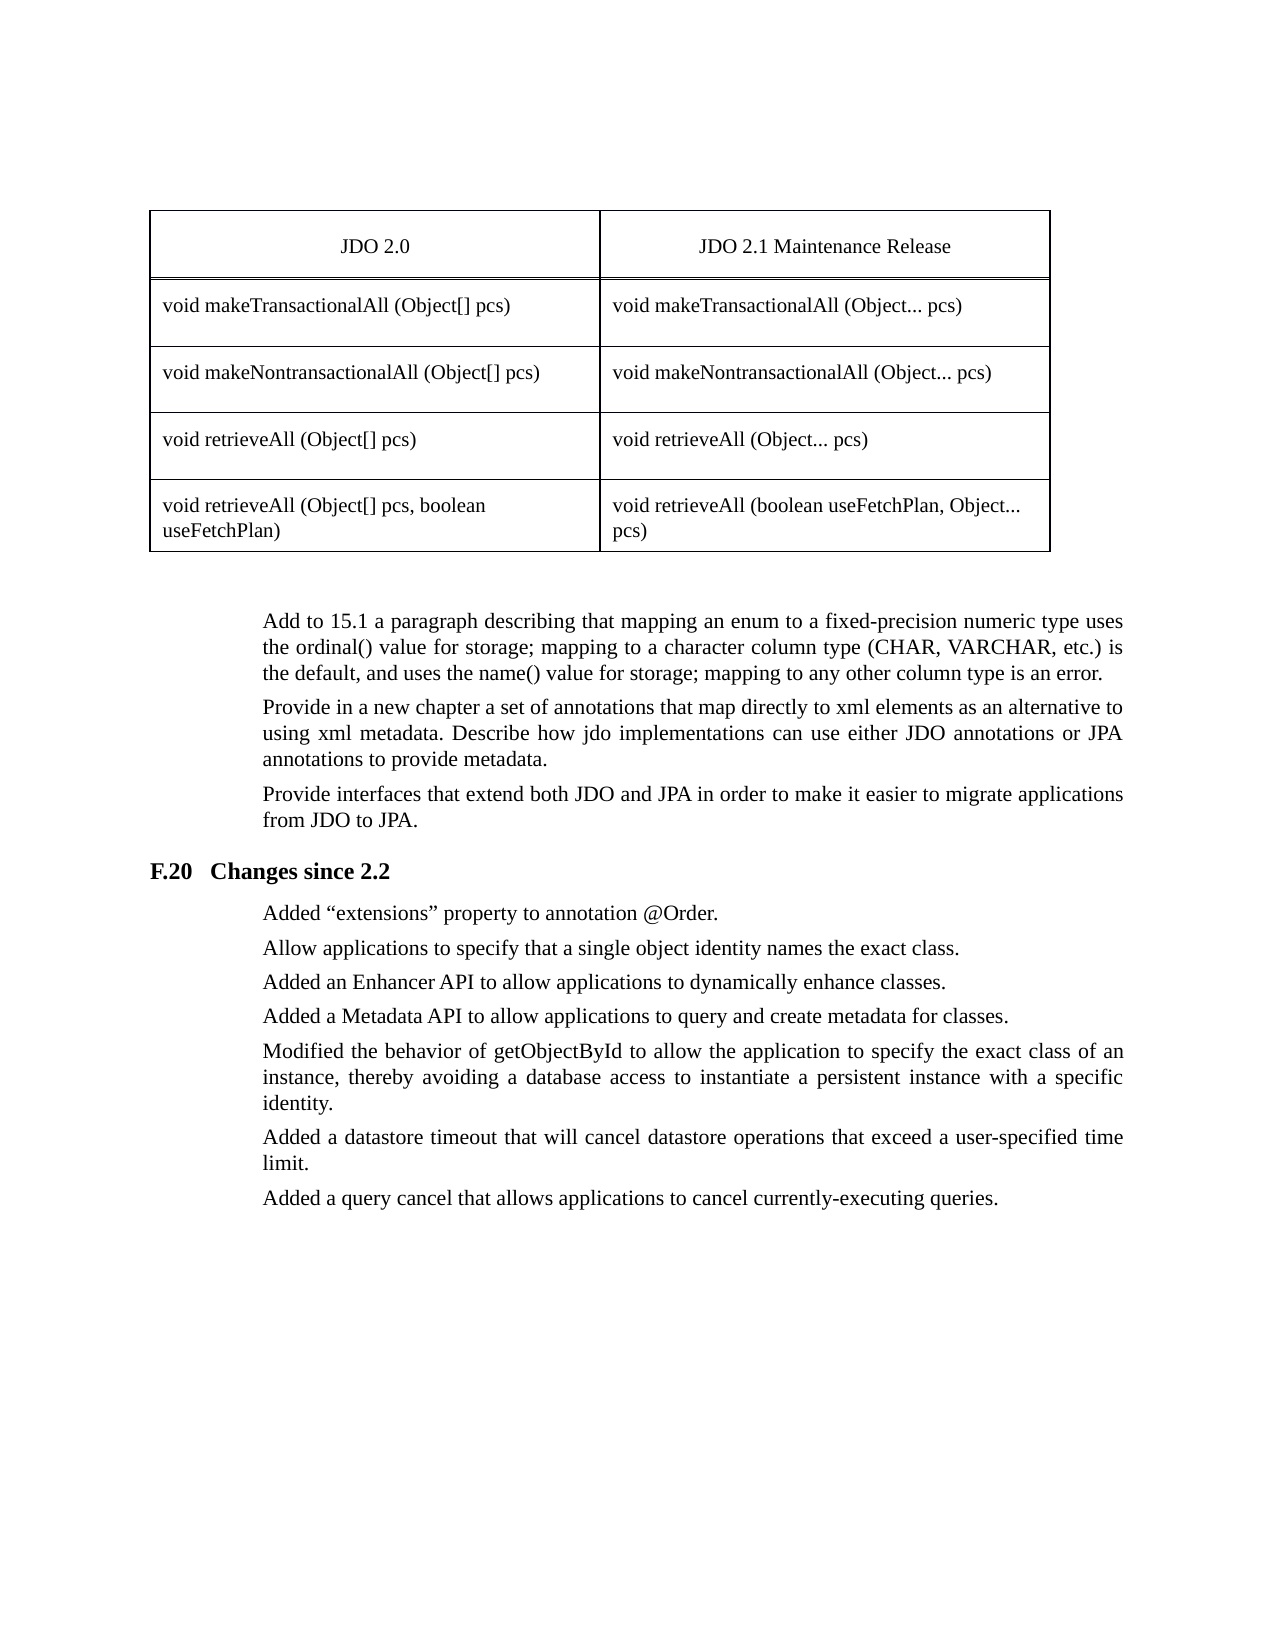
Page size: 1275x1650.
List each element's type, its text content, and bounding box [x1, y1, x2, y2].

table_header JDO 2.1 Maintenance Release [601, 211, 1049, 277]
text Added a Metadata API to allow applications to query and create metadata for classes. [262, 1002, 1125, 1028]
text Modified the behavior of getObjectById to allow the application to specify the exact class of an instance, thereby avoiding a database access to instantiate a persistent instance with a specific identity. [262, 1037, 1125, 1115]
table_cell void makeNontransactionalAll (Object... pcs) [601, 347, 1049, 412]
table_cell void makeTransactionalAll (Object... pcs) [601, 280, 1049, 346]
table_cell void retrieveAll (Object[] pcs) [151, 413, 599, 479]
text Provide interfaces that extend both JDO and JPA in order to make it easier to migrate applications from JDO to JPA. [262, 780, 1125, 832]
table_cell void retrieveAll (Object... pcs) [601, 413, 1049, 479]
text Add to 15.1 a paragraph describing that mapping an enum to a fixed-precision numeric type uses the ordinal() value for storage; mapping to a character column type (CHAR, VARCHAR, etc.) is the default, and uses the name() value for storage; mapping to any other column type is an error. [262, 607, 1125, 685]
table_cell void makeNontransactionalAll (Object[] pcs) [151, 347, 599, 412]
text Added a query cancel that allows applications to cancel currently-executing queries. [262, 1184, 1125, 1210]
table_cell void makeTransactionalAll (Object[] pcs) [151, 280, 599, 346]
text Provide in a new chapter a set of annotations that map directly to xml elements as an alternative to using xml metadata. Describe how jdo implementations can use either JDO annotations or JPA annotations to provide metadata. [262, 693, 1125, 772]
text Allow applications to specify that a single object identity names the exact class. [262, 934, 1125, 960]
text Added an Enhancer API to allow applications to dynamically enhance classes. [262, 968, 1125, 994]
table_cell void retrieveAll (Object[] pcs, boolean useFetchPlan) [151, 480, 599, 551]
text Added “extensions” property to annotation @Order. [262, 899, 1125, 925]
text Added a datastore timeout that will cancel datastore operations that exceed a user-specified time limit. [262, 1123, 1125, 1175]
table_header JDO 2.0 [151, 211, 599, 277]
subtitle Changes since 2.2 [150, 857, 1125, 885]
table_cell void retrieveAll (boolean useFetchPlan, Object... pcs) [601, 480, 1049, 551]
